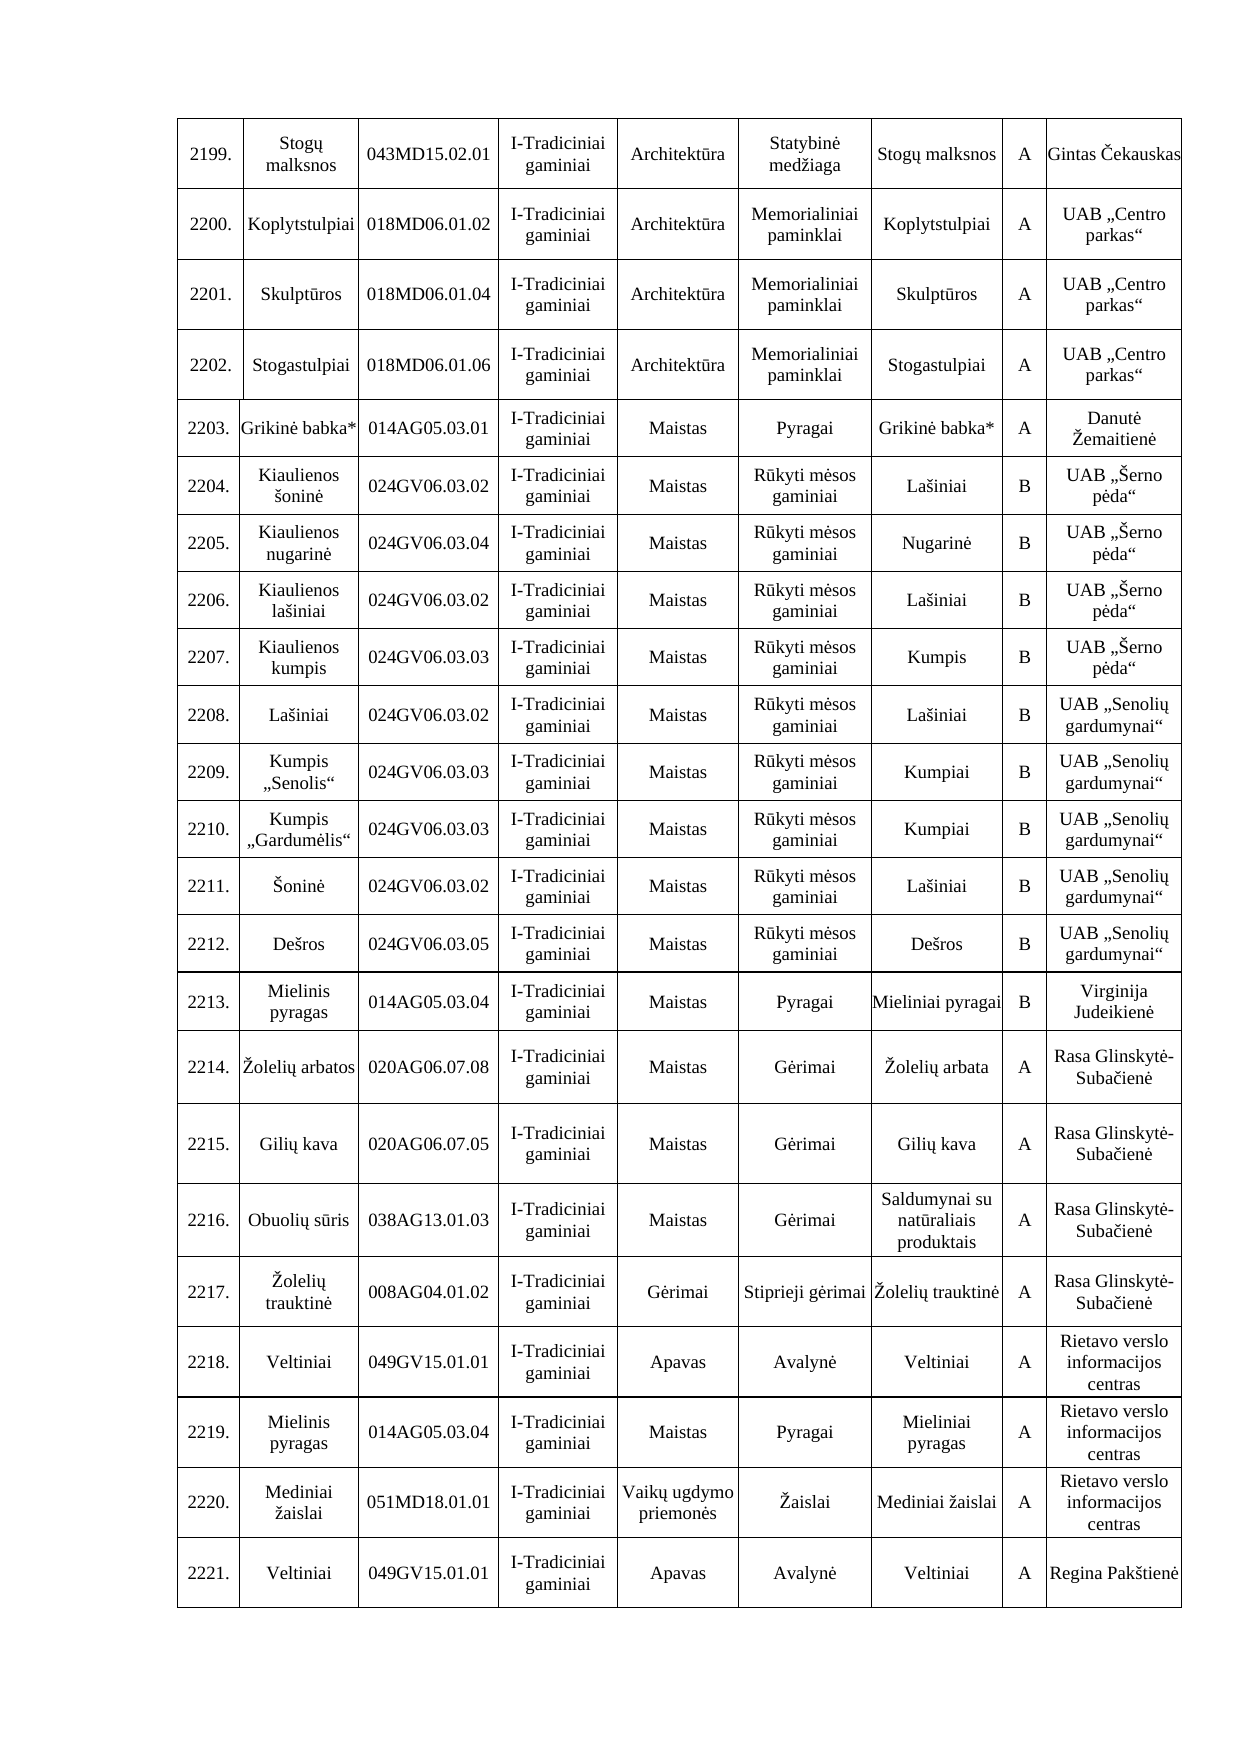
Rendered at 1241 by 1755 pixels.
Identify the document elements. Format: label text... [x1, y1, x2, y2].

table_cell Lašiniai [872, 457, 1002, 513]
table_cell I-Tradiciniai gaminiai [499, 1184, 617, 1256]
table_cell 2220. [178, 1468, 239, 1537]
table_cell Kumpis [872, 629, 1002, 685]
table_cell Skulptūros [872, 260, 1002, 329]
table_cell I-Tradiciniai gaminiai [499, 915, 617, 971]
table_cell 024GV06.03.02 [359, 858, 498, 914]
table_cell Maistas [618, 1104, 738, 1183]
table_cell B [1003, 629, 1046, 685]
table_cell Stogastulpiai [244, 330, 358, 399]
table_cell Rūkyti mėsos gaminiai [739, 801, 871, 857]
table_cell I-Tradiciniai gaminiai [499, 801, 617, 857]
table_cell Pyragai [739, 973, 871, 1030]
table_cell I-Tradiciniai gaminiai [499, 400, 617, 456]
table_cell 014AG05.03.01 [359, 400, 498, 456]
table_cell UAB „Centro parkas“ [1047, 260, 1181, 329]
table_cell UAB „Centro parkas“ [1047, 189, 1181, 258]
table_cell A [1003, 400, 1046, 456]
table_cell Statybinė medžiaga [739, 119, 871, 188]
table_cell 024GV06.03.02 [359, 572, 498, 628]
table_cell Rietavo verslo informacijos centras [1047, 1398, 1181, 1467]
table_cell 2205. [178, 515, 239, 571]
table_cell B [1003, 915, 1046, 971]
table_cell 2209. [178, 744, 239, 800]
table_cell I-Tradiciniai gaminiai [499, 457, 617, 513]
table_cell Rūkyti mėsos gaminiai [739, 572, 871, 628]
table_cell UAB „Senolių gardumynai“ [1047, 915, 1181, 971]
table_cell Lašiniai [872, 686, 1002, 743]
table_cell 2208. [178, 686, 239, 743]
table_cell 2207. [178, 629, 239, 685]
table_cell Kiaulienos lašiniai [240, 572, 358, 628]
table_cell Mediniai žaislai [240, 1468, 358, 1537]
table_cell Mielinis pyragas [240, 973, 358, 1030]
table_cell Žolelių trauktinė [872, 1257, 1002, 1326]
table_cell I-Tradiciniai gaminiai [499, 686, 617, 743]
table_cell A [1003, 330, 1046, 399]
table_cell Rasa Glinskytė- Subačienė [1047, 1104, 1181, 1183]
table_cell I-Tradiciniai gaminiai [499, 1468, 617, 1537]
table_cell B [1003, 457, 1046, 513]
table_cell Maistas [618, 400, 738, 456]
table_cell Kumpiai [872, 744, 1002, 800]
table_cell I-Tradiciniai gaminiai [499, 973, 617, 1030]
table_cell Žolelių arbata [872, 1031, 1002, 1103]
table_cell Rietavo verslo informacijos centras [1047, 1327, 1181, 1396]
table_cell Kiaulienos šoninė [240, 457, 358, 513]
table_cell Memorialiniai paminklai [739, 189, 871, 258]
table_cell 2210. [178, 801, 239, 857]
table_cell I-Tradiciniai gaminiai [499, 1104, 617, 1183]
table_cell UAB „Senolių gardumynai“ [1047, 686, 1181, 743]
table_cell Kumpis „Gardumėlis“ [240, 801, 358, 857]
table_cell Maistas [618, 457, 738, 513]
table_cell 2221. [178, 1538, 239, 1607]
table_cell Rūkyti mėsos gaminiai [739, 858, 871, 914]
table_cell Rūkyti mėsos gaminiai [739, 457, 871, 513]
table_cell Maistas [618, 1398, 738, 1467]
table_cell 024GV06.03.05 [359, 915, 498, 971]
table_cell A [1003, 1468, 1046, 1537]
table_cell Veltiniai [240, 1538, 358, 1607]
table_cell Lašiniai [240, 686, 358, 743]
table_cell Avalynė [739, 1327, 871, 1396]
table_cell 2200. [178, 189, 243, 258]
table_cell B [1003, 686, 1046, 743]
table_cell Lašiniai [872, 858, 1002, 914]
table_cell 024GV06.03.02 [359, 686, 498, 743]
table_cell B [1003, 858, 1046, 914]
table_cell 024GV06.03.04 [359, 515, 498, 571]
table_cell Dešros [240, 915, 358, 971]
table_cell A [1003, 1104, 1046, 1183]
table_cell Maistas [618, 858, 738, 914]
table_cell UAB „Šerno pėda“ [1047, 629, 1181, 685]
table_cell 2214. [178, 1031, 239, 1103]
table_cell Žolelių trauktinė [240, 1257, 358, 1326]
table_cell 018MD06.01.04 [359, 260, 498, 329]
table_cell Kumpis „Senolis“ [240, 744, 358, 800]
table_cell Danutė Žemaitienė [1047, 400, 1181, 456]
table_cell 020AG06.07.08 [359, 1031, 498, 1103]
table_cell Maistas [618, 1184, 738, 1256]
table_cell A [1003, 119, 1046, 188]
table_cell A [1003, 260, 1046, 329]
table_cell Rasa Glinskytė- Subačienė [1047, 1031, 1181, 1103]
table_cell I-Tradiciniai gaminiai [499, 515, 617, 571]
table_cell I-Tradiciniai gaminiai [499, 189, 617, 258]
table_cell Maistas [618, 686, 738, 743]
table_cell I-Tradiciniai gaminiai [499, 858, 617, 914]
table_cell I-Tradiciniai gaminiai [499, 1327, 617, 1396]
table_cell UAB „Šerno pėda“ [1047, 515, 1181, 571]
table_cell B [1003, 801, 1046, 857]
table_cell 018MD06.01.02 [359, 189, 498, 258]
table_cell Mieliniai pyragai [872, 973, 1002, 1030]
table_cell 018MD06.01.06 [359, 330, 498, 399]
table_cell I-Tradiciniai gaminiai [499, 119, 617, 188]
table_cell Maistas [618, 801, 738, 857]
table_cell 2203. [178, 400, 239, 456]
table_cell Mieliniai pyragas [872, 1398, 1002, 1467]
table_cell 020AG06.07.05 [359, 1104, 498, 1183]
table_cell Rasa Glinskytė- Subačienė [1047, 1184, 1181, 1256]
table_cell 014AG05.03.04 [359, 1398, 498, 1467]
table_cell Dešros [872, 915, 1002, 971]
table_cell UAB „Šerno pėda“ [1047, 457, 1181, 513]
table_cell UAB „Centro parkas“ [1047, 330, 1181, 399]
table_cell 024GV06.03.03 [359, 629, 498, 685]
table_cell A [1003, 1031, 1046, 1103]
table_cell Maistas [618, 1031, 738, 1103]
table_cell 049GV15.01.01 [359, 1538, 498, 1607]
table_cell 051MD18.01.01 [359, 1468, 498, 1537]
table_cell Gintas Čekauskas [1047, 119, 1181, 188]
table_cell Gėrimai [618, 1257, 738, 1326]
table_cell Virginija Judeikienė [1047, 973, 1181, 1030]
table_cell A [1003, 189, 1046, 258]
table_cell 008AG04.01.02 [359, 1257, 498, 1326]
table_cell 014AG05.03.04 [359, 973, 498, 1030]
table_cell 2202. [178, 330, 243, 399]
table_cell 2218. [178, 1327, 239, 1396]
table_cell Memorialiniai paminklai [739, 330, 871, 399]
table_cell UAB „Senolių gardumynai“ [1047, 744, 1181, 800]
table_cell 049GV15.01.01 [359, 1327, 498, 1396]
table_cell Vaikų ugdymo priemonės [618, 1468, 738, 1537]
table_cell Architektūra [618, 189, 738, 258]
table_cell Avalynė [739, 1538, 871, 1607]
table_cell UAB „Šerno pėda“ [1047, 572, 1181, 628]
table_cell I-Tradiciniai gaminiai [499, 1257, 617, 1326]
table_cell Rūkyti mėsos gaminiai [739, 629, 871, 685]
table_cell A [1003, 1327, 1046, 1396]
table_cell 2216. [178, 1184, 239, 1256]
table_cell Maistas [618, 515, 738, 571]
table_cell Maistas [618, 572, 738, 628]
table_cell Gėrimai [739, 1104, 871, 1183]
table_cell B [1003, 515, 1046, 571]
table_cell Žaislai [739, 1468, 871, 1537]
table_cell Regina Pakštienė [1047, 1538, 1181, 1607]
table_cell 038AG13.01.03 [359, 1184, 498, 1256]
table_cell Veltiniai [872, 1327, 1002, 1396]
table_cell 024GV06.03.03 [359, 801, 498, 857]
table_cell Gilių kava [240, 1104, 358, 1183]
table_cell B [1003, 744, 1046, 800]
table_cell Memorialiniai paminklai [739, 260, 871, 329]
table_cell 2213. [178, 973, 239, 1030]
table_cell Skulptūros [244, 260, 358, 329]
table_cell 2201. [178, 260, 243, 329]
table_cell Nugarinė [872, 515, 1002, 571]
table_cell Stogastulpiai [872, 330, 1002, 399]
table_cell Veltiniai [872, 1538, 1002, 1607]
table_cell Pyragai [739, 1398, 871, 1467]
table_cell Gilių kava [872, 1104, 1002, 1183]
table_cell A [1003, 1184, 1046, 1256]
table_cell I-Tradiciniai gaminiai [499, 1031, 617, 1103]
table_cell Kumpiai [872, 801, 1002, 857]
table_cell Koplytstulpiai [872, 189, 1002, 258]
table_cell I-Tradiciniai gaminiai [499, 572, 617, 628]
table_cell Architektūra [618, 330, 738, 399]
table_cell Rasa Glinskytė- Subačienė [1047, 1257, 1181, 1326]
table_cell I-Tradiciniai gaminiai [499, 744, 617, 800]
table_cell A [1003, 1257, 1046, 1326]
table_cell I-Tradiciniai gaminiai [499, 260, 617, 329]
table_cell Obuolių sūris [240, 1184, 358, 1256]
table_cell 2215. [178, 1104, 239, 1183]
table_cell Rietavo verslo informacijos centras [1047, 1468, 1181, 1537]
table_cell Koplytstulpiai [244, 189, 358, 258]
table_cell Grikinė babka* [240, 400, 358, 456]
table_cell Pyragai [739, 400, 871, 456]
table_cell 2199. [178, 119, 243, 188]
table_cell UAB „Senolių gardumynai“ [1047, 801, 1181, 857]
table_cell Grikinė babka* [872, 400, 1002, 456]
table_cell Stiprieji gėrimai [739, 1257, 871, 1326]
table_cell Šoninė [240, 858, 358, 914]
table_cell Žolelių arbatos [240, 1031, 358, 1103]
table_cell A [1003, 1398, 1046, 1467]
table_cell 043MD15.02.01 [359, 119, 498, 188]
table_cell Mielinis pyragas [240, 1398, 358, 1467]
table_cell Rūkyti mėsos gaminiai [739, 515, 871, 571]
table_cell I-Tradiciniai gaminiai [499, 629, 617, 685]
table_cell Kiaulienos kumpis [240, 629, 358, 685]
table_cell Maistas [618, 629, 738, 685]
table_cell Gėrimai [739, 1031, 871, 1103]
table_cell 2204. [178, 457, 239, 513]
table_cell Kiaulienos nugarinė [240, 515, 358, 571]
table_cell I-Tradiciniai gaminiai [499, 1398, 617, 1467]
table_cell Rūkyti mėsos gaminiai [739, 686, 871, 743]
table_cell Rūkyti mėsos gaminiai [739, 744, 871, 800]
table_cell Mediniai žaislai [872, 1468, 1002, 1537]
table_cell Architektūra [618, 260, 738, 329]
table_cell Apavas [618, 1327, 738, 1396]
table_cell Lašiniai [872, 572, 1002, 628]
table_cell Veltiniai [240, 1327, 358, 1396]
table_cell Saldumynai su natūraliais produktais [872, 1184, 1002, 1256]
table_cell Architektūra [618, 119, 738, 188]
table_cell 2212. [178, 915, 239, 971]
table_cell I-Tradiciniai gaminiai [499, 330, 617, 399]
table_cell 2217. [178, 1257, 239, 1326]
table_cell B [1003, 973, 1046, 1030]
table_cell Maistas [618, 744, 738, 800]
table_cell 2211. [178, 858, 239, 914]
table_cell 024GV06.03.02 [359, 457, 498, 513]
table_cell Gėrimai [739, 1184, 871, 1256]
table_cell UAB „Senolių gardumynai“ [1047, 858, 1181, 914]
table_cell Stogų malksnos [244, 119, 358, 188]
table_cell 2206. [178, 572, 239, 628]
table_cell I-Tradiciniai gaminiai [499, 1538, 617, 1607]
table_cell B [1003, 572, 1046, 628]
table_cell Stogų malksnos [872, 119, 1002, 188]
table_cell Apavas [618, 1538, 738, 1607]
table_cell 024GV06.03.03 [359, 744, 498, 800]
table_cell A [1003, 1538, 1046, 1607]
table_cell Maistas [618, 915, 738, 971]
table_cell 2219. [178, 1398, 239, 1467]
table_cell Rūkyti mėsos gaminiai [739, 915, 871, 971]
table_cell Maistas [618, 973, 738, 1030]
